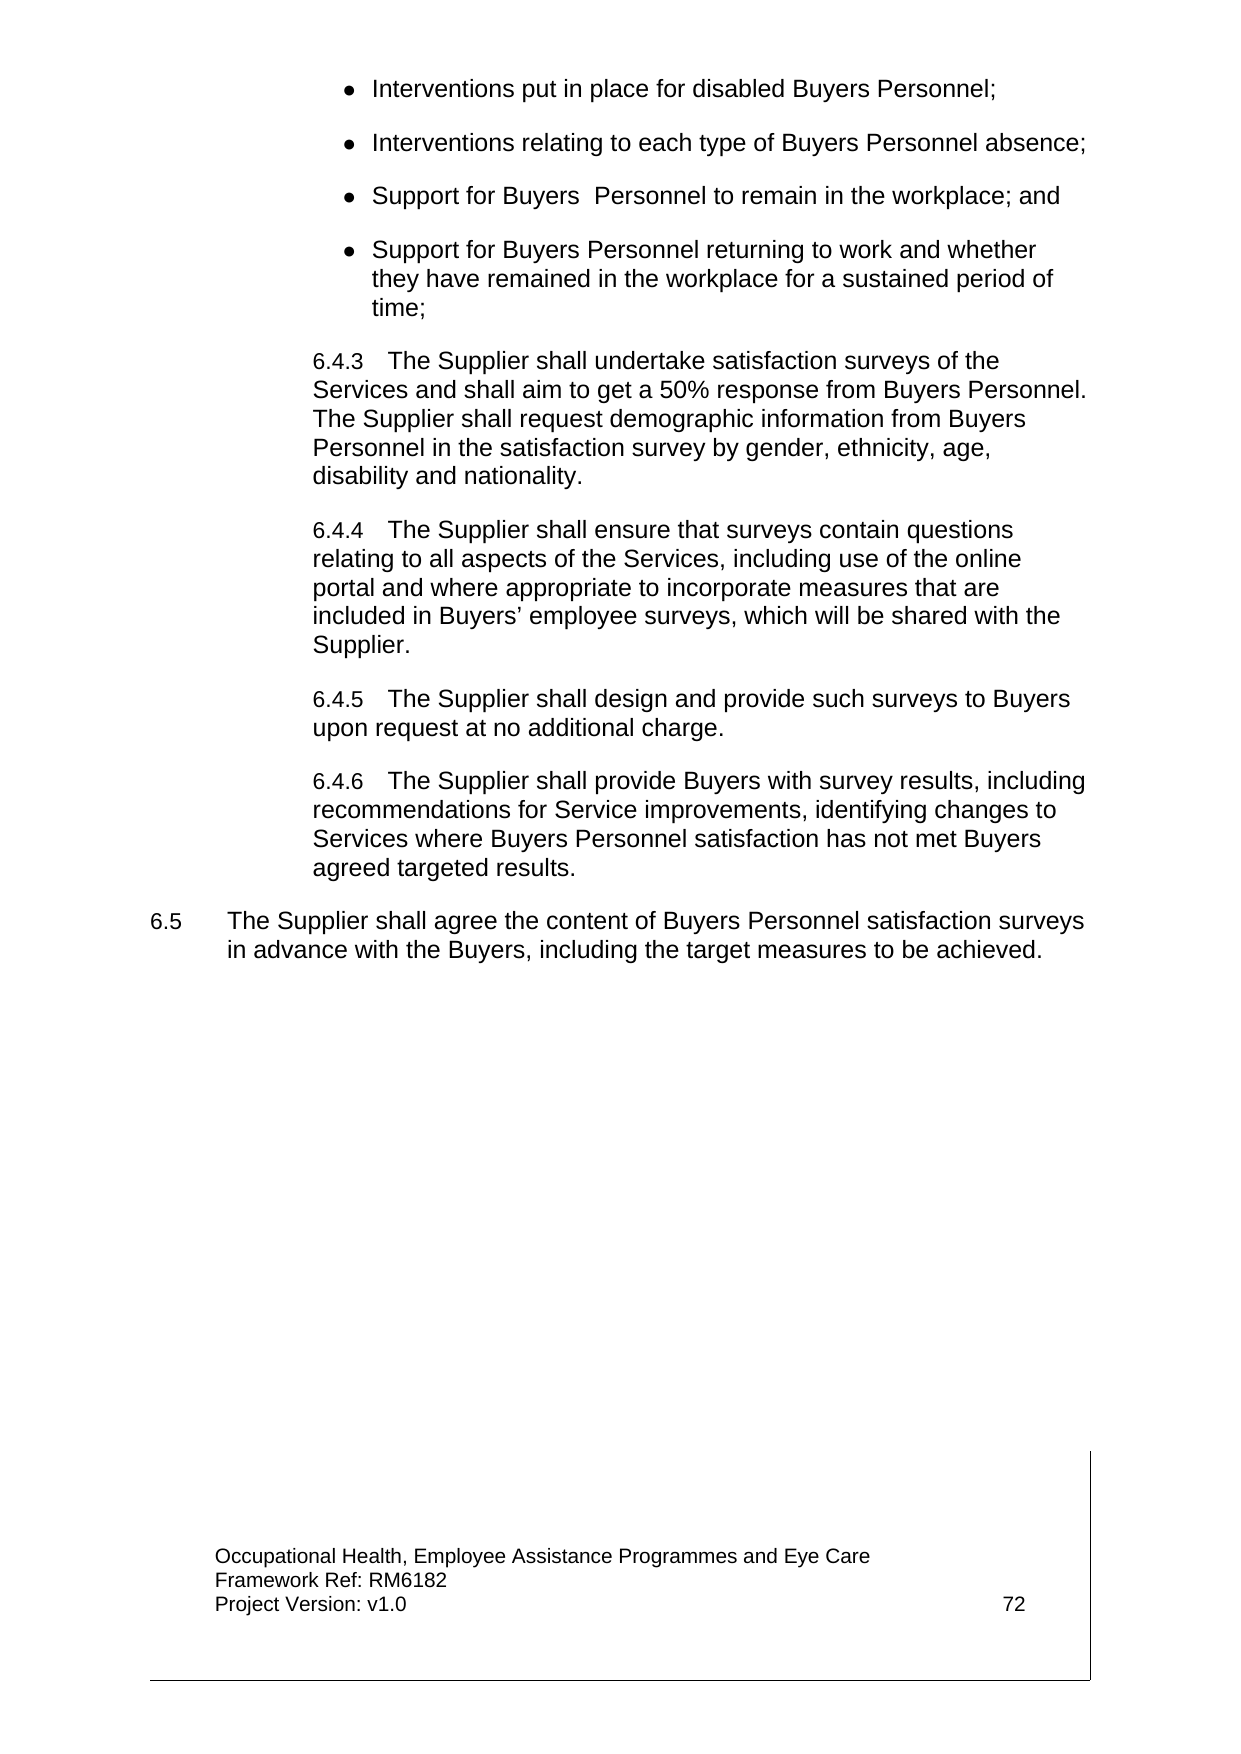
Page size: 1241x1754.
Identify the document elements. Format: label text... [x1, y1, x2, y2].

list The Supplier shall ensure that surveys contain questions relating to all aspects of the Services, including use of the online portal and where appropriate to incorporate measures that are included in Buyers’ employee surveys, which will be shared with the Supplier. [312, 515, 1090, 659]
list The Supplier shall design and provide such surveys to Buyers upon request at no additional charge. [312, 684, 1090, 741]
list Interventions put in place for disabled Buyers Personnel; [342, 74, 1090, 102]
list The Supplier shall undertake satisfaction surveys of the Services and shall aim to get a 50% response from Buyers Personnel. The Supplier shall request demographic information from Buyers Personnel in the satisfaction survey by gender, ethnicity, age, disability and nationality. [312, 346, 1090, 490]
list The Supplier shall agree the content of Buyers Personnel satisfaction surveys in advance with the Buyers, including the target measures to be achieved. [150, 906, 1090, 964]
list Interventions relating to each type of Buyers Personnel absence; [342, 127, 1090, 156]
list The Supplier shall provide Buyers with survey results, including recommendations for Service improvements, identifying changes to Services where Buyers Personnel satisfaction has not met Buyers agreed targeted results. [312, 766, 1090, 881]
list Support for Buyers Personnel returning to work and whether they have remained in the workplace for a sustained period of time; [342, 235, 1090, 321]
list Support for Buyers Personnel to remain in the workplace; and [342, 181, 1090, 210]
